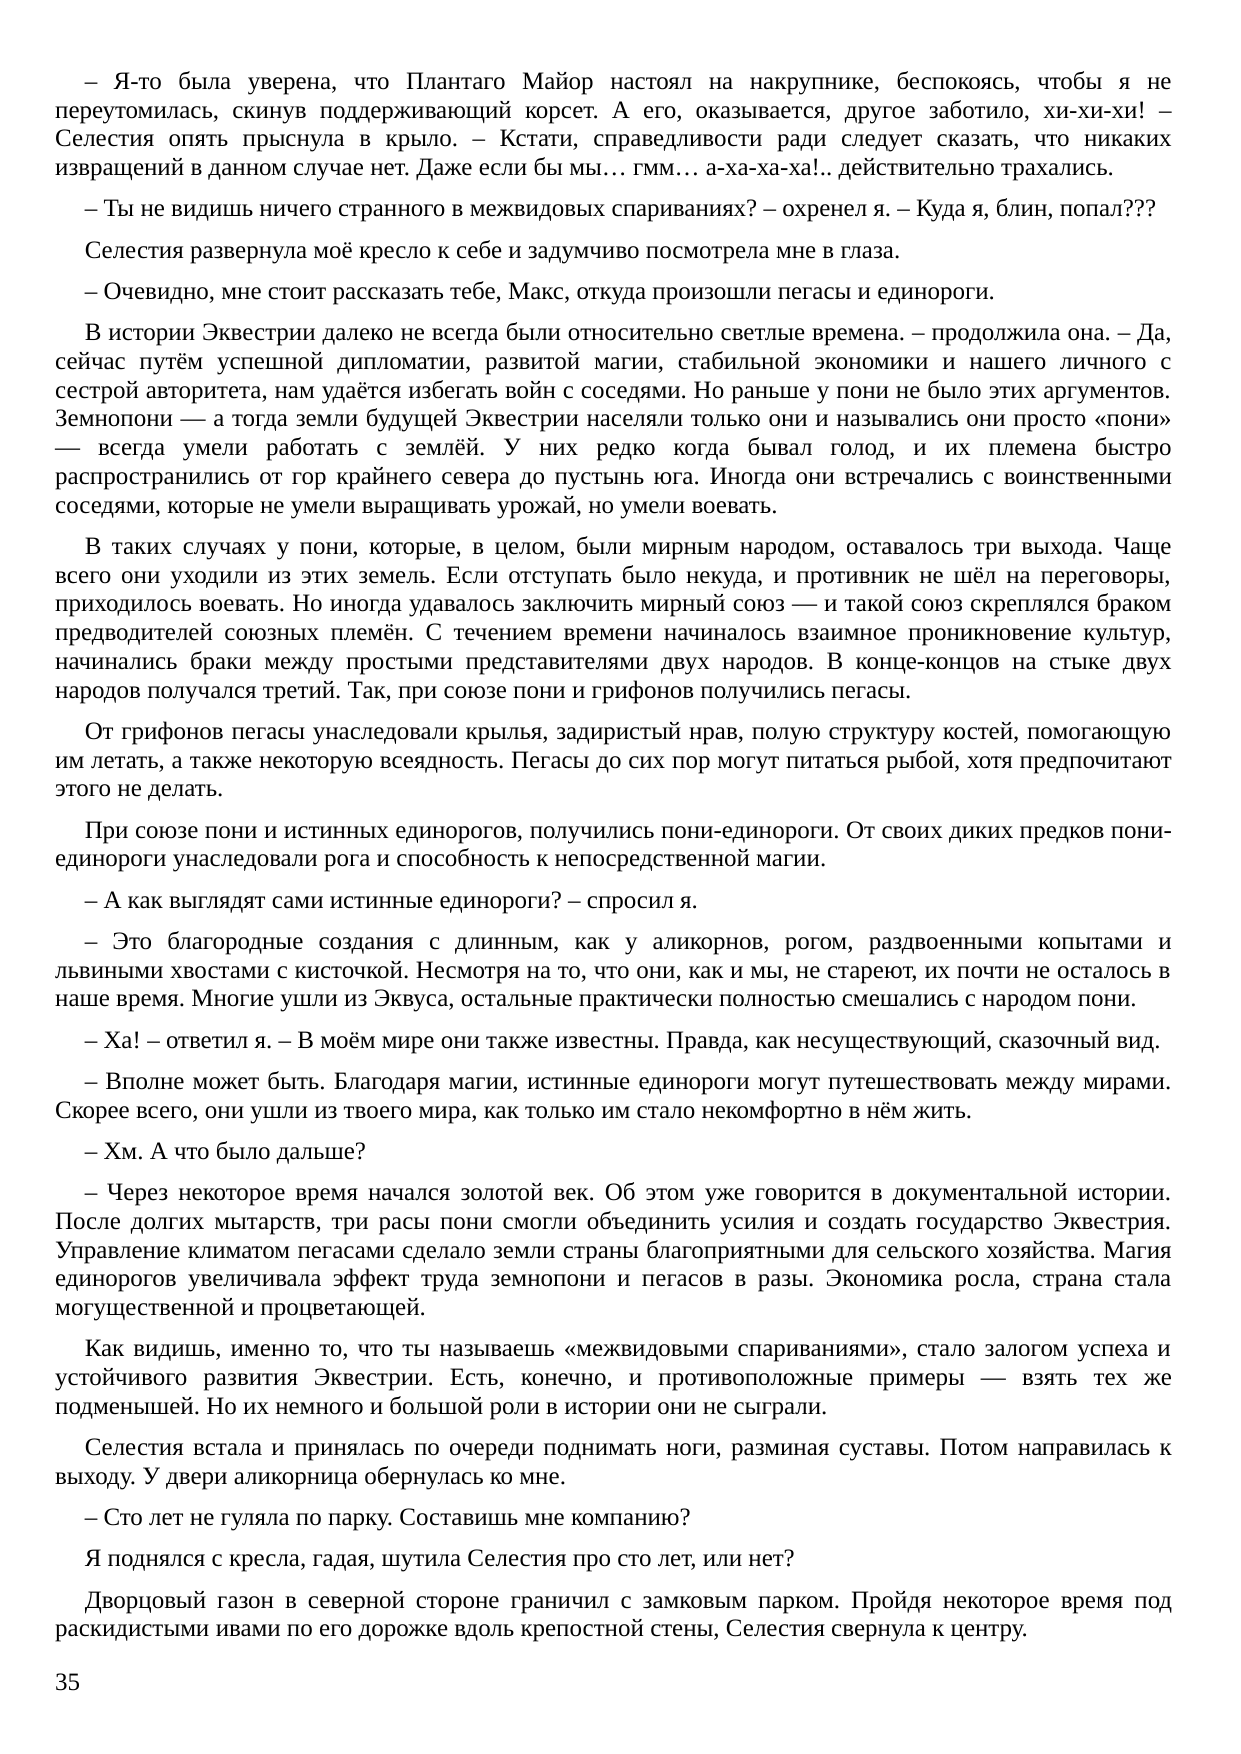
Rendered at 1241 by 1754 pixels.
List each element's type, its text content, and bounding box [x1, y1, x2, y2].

text – А как выглядят сами истинные единороги? – спросил я. [55, 885, 1173, 913]
text Как видишь, именно то, что ты называешь «межвидовыми спариваниями», стало залогом успеха и устойчивого развития Эквестрии. Есть, конечно, и противоположные примеры — взять тех же подменышей. Но их немного и большой роли в истории они не сыграли. [55, 1333, 1173, 1420]
text – Хм. А что было дальше? [55, 1136, 1173, 1165]
text – Вполне может быть. Благодаря магии, истинные единороги могут путешествовать между мирами. Скорее всего, они ушли из твоего мира, как только им стало некомфортно в нём жить. [55, 1066, 1173, 1123]
text Селестия встала и принялась по очереди поднимать ноги, разминая суставы. Потом направилась к выходу. У двери аликорница обернулась ко мне. [55, 1432, 1173, 1490]
text При союзе пони и истинных единорогов, получились пони-единороги. От своих диких предков пони-единороги унаследовали рога и способность к непосредственной магии. [55, 815, 1173, 872]
text – Через некоторое время начался золотой век. Об этом уже говорится в документальной истории. После долгих мытарств, три расы пони смогли объединить усилия и создать государство Эквестрия. Управление климатом пегасами сделало земли страны благоприятными для сельского хозяйства. Магия единорогов увеличивала эффект труда земнопони и пегасов в разы. Экономика росла, страна стала могущественной и процветающей. [55, 1177, 1173, 1321]
text В истории Эквестрии далеко не всегда были относительно светлые времена. – продолжила она. – Да, сейчас путём успешной дипломатии, развитой магии, стабильной экономики и нашего личного с сестрой авторитета, нам удаётся избегать войн с соседями. Но раньше у пони не было этих аргументов. Земнопони — а тогда земли будущей Эквестрии населяли только они и назывались они просто «пони» — всегда умели работать с землёй. У них редко когда бывал голод, и их племена быстро распространились от гор крайнего севера до пустынь юга. Иногда они встречались с воинственными соседями, которые не умели выращивать урожай, но умели воевать. [55, 317, 1173, 518]
text От грифонов пегасы унаследовали крылья, задиристый нрав, полую структуру костей, помогающую им летать, а также некоторую всеядность. Пегасы до сих пор могут питаться рыбой, хотя предпочитают этого не делать. [55, 716, 1173, 802]
text – Очевидно, мне стоит рассказать тебе, Макс, откуда произошли пегасы и единороги. [55, 276, 1173, 305]
text – Ты не видишь ничего странного в межвидовых спариваниях? – охренел я. – Куда я, блин, попал??? [55, 193, 1173, 222]
text Селестия развернула моё кресло к себе и задумчиво посмотрела мне в глаза. [55, 235, 1173, 263]
text – Я-то была уверена, что Плантаго Майор настоял на накрупнике, беспокоясь, чтобы я не переутомилась, скинув поддерживающий корсет. А его, оказывается, другое заботило, хи-хи-хи! – Селестия опять прыснула в крыло. – Кстати, справедливости ради следует сказать, что никаких извращений в данном случае нет. Даже если бы мы… гмм… а-ха-ха-ха!.. действительно трахались. [55, 66, 1173, 181]
text – Сто лет не гуляла по парку. Составишь мне компанию? [55, 1502, 1173, 1531]
text В таких случаях у пони, которые, в целом, были мирным народом, оставалось три выхода. Чаще всего они уходили из этих земель. Если отступать было некуда, и противник не шёл на переговоры, приходилось воевать. Но иногда удавалось заключить мирный союз — и такой союз скреплялся браком предводителей союзных племён. С течением времени начиналось взаимное проникновение культур, начинались браки между простыми представителями двух народов. В конце-концов на стыке двух народов получался третий. Так, при союзе пони и грифонов получились пегасы. [55, 531, 1173, 703]
text – Ха! – ответил я. – В моём мире они также известны. Правда, как несуществующий, сказочный вид. [55, 1025, 1173, 1053]
text Я поднялся с кресла, гадая, шутила Селестия про сто лет, или нет? [55, 1543, 1173, 1572]
text – Это благородные создания с длинным, как у аликорнов, рогом, раздвоенными копытами и львиными хвостами с кисточкой. Несмотря на то, что они, как и мы, не стареют, их почти не осталось в наше время. Многие ушли из Эквуса, остальные практически полностью смешались с народом пони. [55, 926, 1173, 1012]
text Дворцовый газон в северной стороне граничил с замковым парком. Пройдя некоторое время под раскидистыми ивами по его дорожке вдоль крепостной стены, Селестия свернула к центру. [55, 1585, 1173, 1642]
